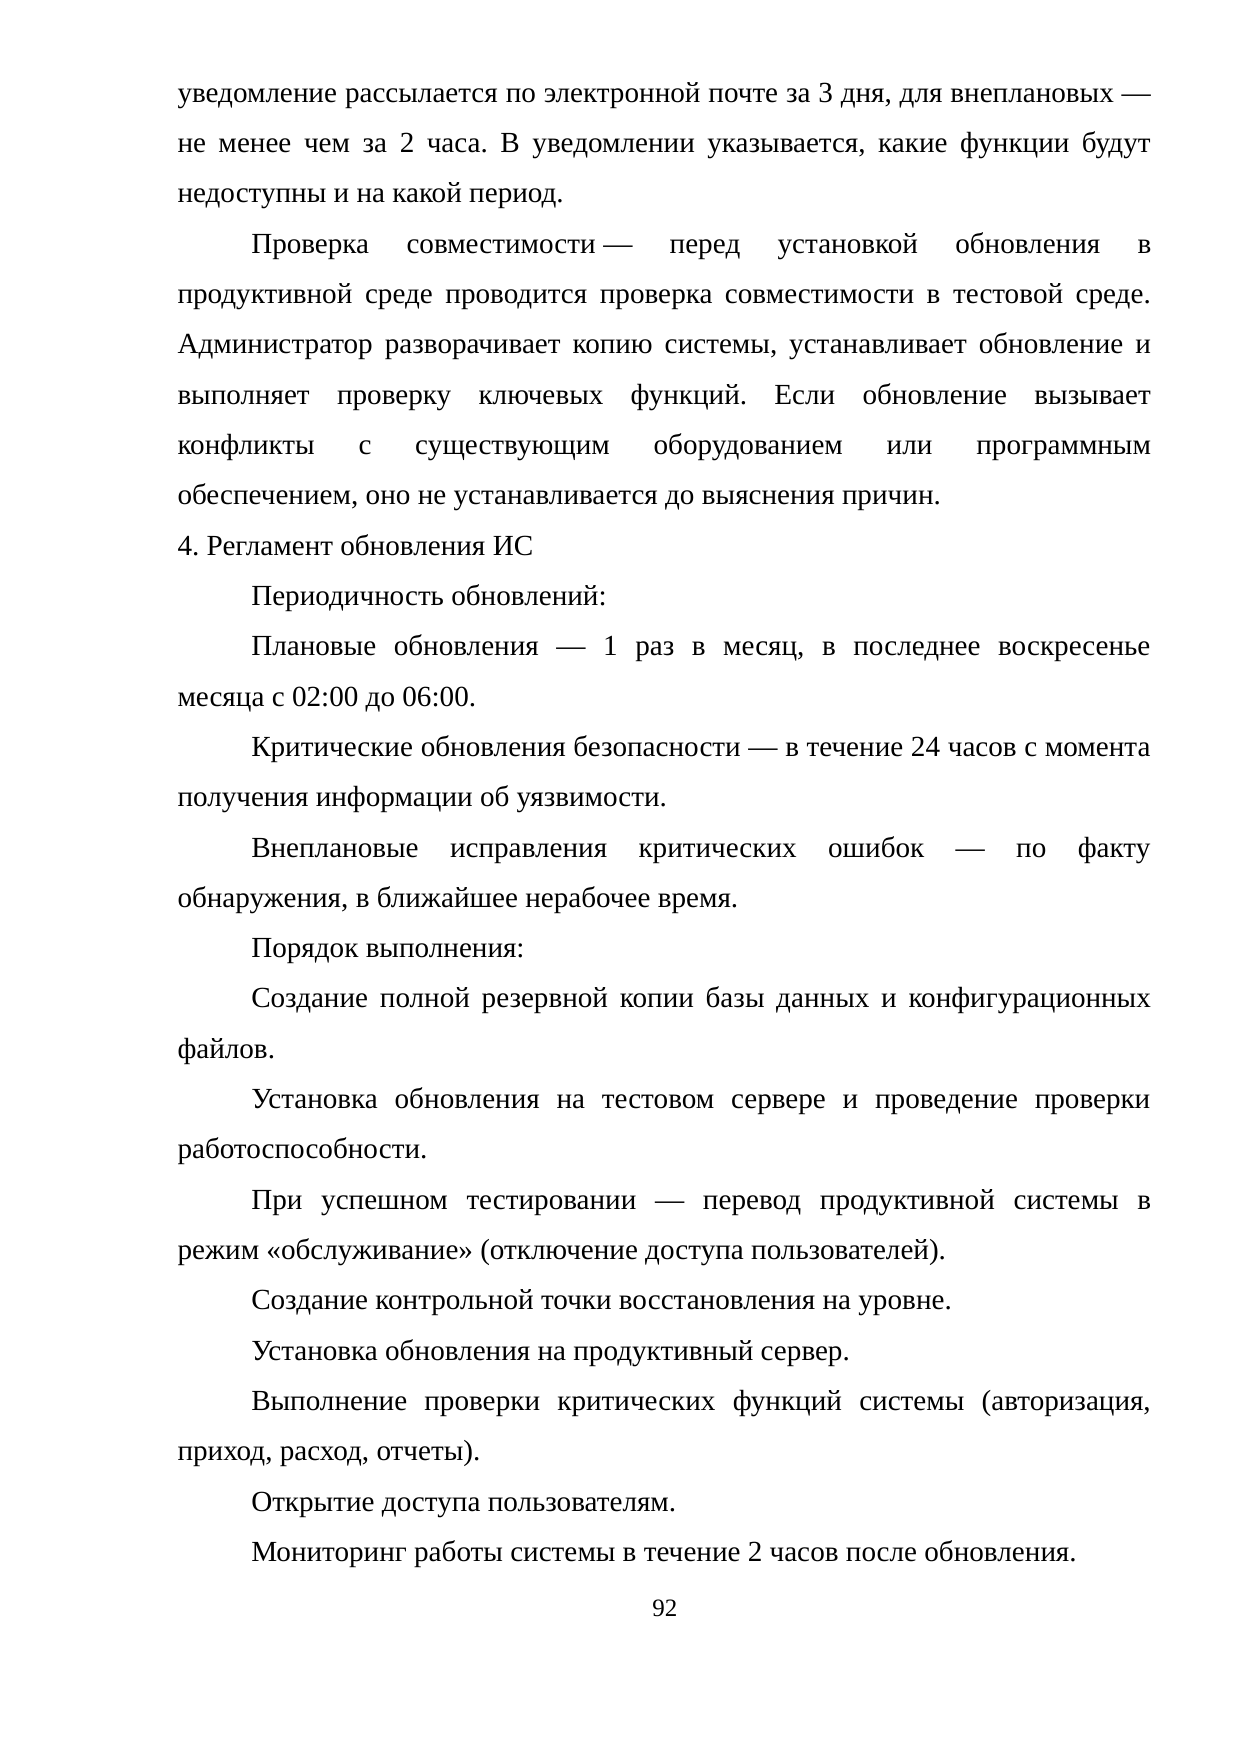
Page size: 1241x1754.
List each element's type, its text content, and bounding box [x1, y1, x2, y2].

text При успешном тестировании — перевод продуктивной системы в режим «обслуживание» (отключение доступа пользователей). [177, 1182, 1152, 1266]
text Создание полной резервной копии базы данных и конфигурационных файлов. [177, 981, 1152, 1064]
text Мониторинг работы системы в течение 2 часов после обновления. [177, 1534, 1152, 1568]
text Периодичность обновлений: [177, 578, 1152, 612]
text Проверка совместимости — перед установкой обновления в продуктивной среде проводится проверка совместимости в тестовой среде. Администратор разворачивает копию системы, устанавливает обновление и выполняет проверку ключевых функций. Если обновление вызывает конфликты с существующим оборудованием или программным обеспечением, оно не устанавливается до выяснения причин. [177, 226, 1152, 511]
text Порядок выполнения: [177, 930, 1152, 964]
text Плановые обновления — 1 раз в месяц, в последнее воскресенье месяца с 02:00 до 06:00. [177, 628, 1152, 712]
text Установка обновления на продуктивный сервер. [177, 1333, 1152, 1366]
text Установка обновления на тестовом сервере и проведение проверки работоспособности. [177, 1081, 1152, 1165]
text Критические обновления безопасности — в течение 24 часов с момента получения информации об уязвимости. [177, 729, 1152, 813]
text Выполнение проверки критических функций системы (авторизация, приход, расход, отчеты). [177, 1383, 1152, 1467]
text Внеплановые исправления критических ошибок — по факту обнаружения, в ближайшее нерабочее время. [177, 830, 1152, 913]
text уведомление рассылается по электронной почте за 3 дня, для внеплановых — не менее чем за 2 часа. В уведомлении указывается, какие функции будут недоступны и на какой период. [177, 75, 1152, 209]
text Открытие доступа пользователям. [177, 1484, 1152, 1517]
text 4. Регламент обновления ИС [177, 528, 1152, 561]
text Создание контрольной точки восстановления на уровне. [177, 1282, 1152, 1316]
